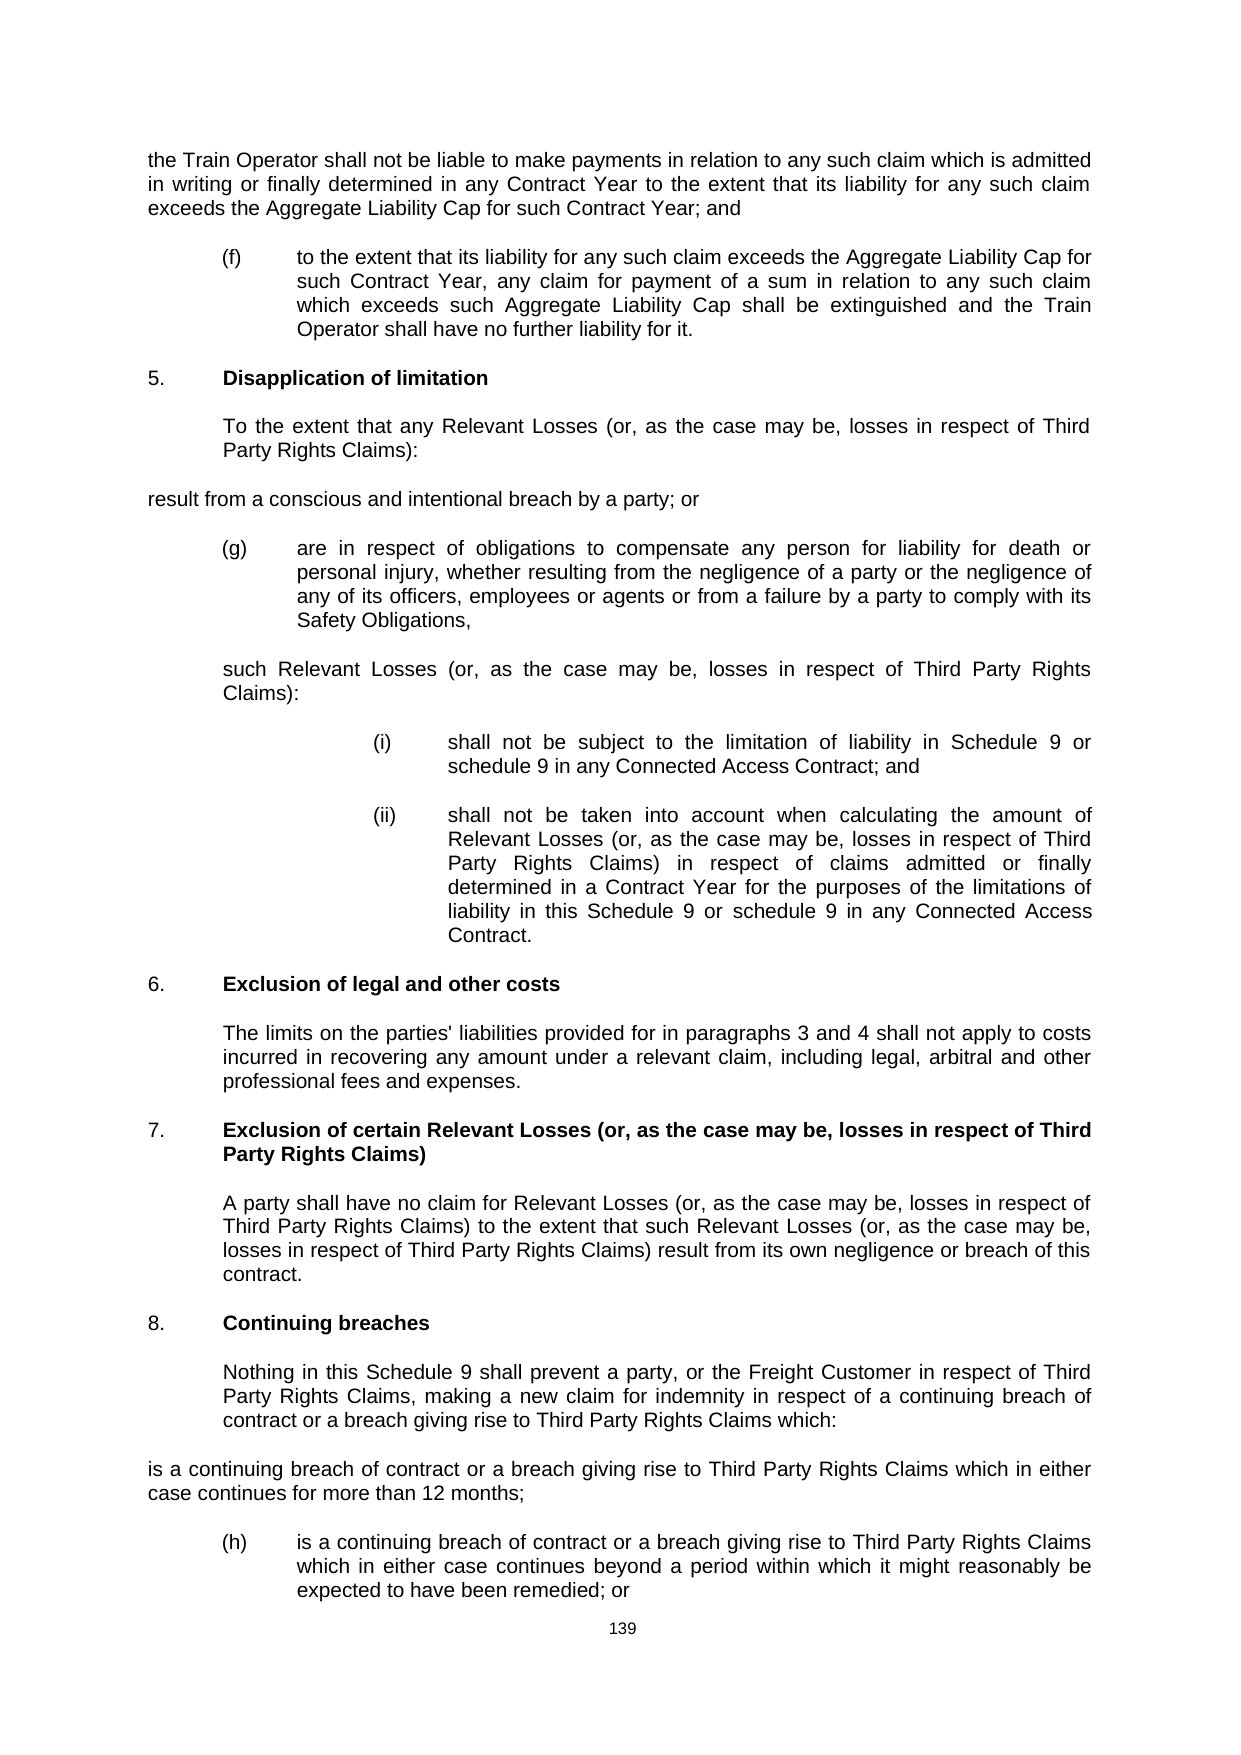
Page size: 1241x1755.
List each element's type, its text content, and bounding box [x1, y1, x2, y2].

text such Relevant Losses (or, as the case may be, losses in respect of Third Party Rights Claims): [223, 657, 1093, 705]
subtitle result from a conscious and intentional breach by a party; or [148, 487, 1093, 511]
subtitle shall not be subject to the limitation of liability in Schedule 9 or schedule 9 in any Connected Access Contract; and [373, 730, 1093, 778]
text A party shall have no claim for Relevant Losses (or, as the case may be, losses in respect of Third Party Rights Claims) to the extent that such Relevant Losses (or, as the case may be, losses in respect of Third Party Rights Claims) result from its own negligence or breach of this contract. [223, 1190, 1093, 1286]
subtitle shall not be taken into account when calculating the amount of Relevant Losses (or, as the case may be, losses in respect of Third Party Rights Claims) in respect of claims admitted or finally determined in a Contract Year for the purposes of the limitations of liability in this Schedule 9 or schedule 9 in any Connected Access Contract. [373, 803, 1093, 947]
list Disapplication of limitation [148, 365, 1093, 389]
list Exclusion of certain Relevant Losses (or, as the case may be, losses in respect of Third Party Rights Claims) [148, 1117, 1093, 1165]
list Exclusion of legal and other costs [148, 972, 1093, 996]
text The limits on the parties' liabilities provided for in paragraphs 3 and 4 shall not apply to costs incurred in recovering any amount under a relevant claim, including legal, arbitral and other professional fees and expenses. [223, 1021, 1093, 1092]
text To the extent that any Relevant Losses (or, as the case may be, losses in respect of Third Party Rights Claims): [223, 414, 1093, 462]
subtitle are in respect of obligations to compensate any person for liability for death or personal injury, whether resulting from the negligence of a party or the negligence of any of its officers, employees or agents or from a failure by a party to comply with its Safety Obligations, [222, 536, 1093, 632]
list Continuing breaches [148, 1311, 1093, 1335]
subtitle is a continuing breach of contract or a breach giving rise to Third Party Rights Claims which in either case continues beyond a period within which it might reasonably be expected to have been remedied; or [222, 1530, 1093, 1602]
subtitle the Train Operator shall not be liable to make payments in relation to any such claim which is admitted in writing or finally determined in any Contract Year to the extent that its liability for any such claim exceeds the Aggregate Liability Cap for such Contract Year; and [148, 148, 1093, 219]
subtitle to the extent that its liability for any such claim exceeds the Aggregate Liability Cap for such Contract Year, any claim for payment of a sum in relation to any such claim which exceeds such Aggregate Liability Cap shall be extinguished and the Train Operator shall have no further liability for it. [222, 244, 1093, 340]
text Nothing in this Schedule 9 shall prevent a party, or the Freight Customer in respect of Third Party Rights Claims, making a new claim for indemnity in respect of a continuing breach of contract or a breach giving rise to Third Party Rights Claims which: [223, 1360, 1093, 1432]
subtitle is a continuing breach of contract or a breach giving rise to Third Party Rights Claims which in either case continues for more than 12 months; [148, 1457, 1093, 1505]
